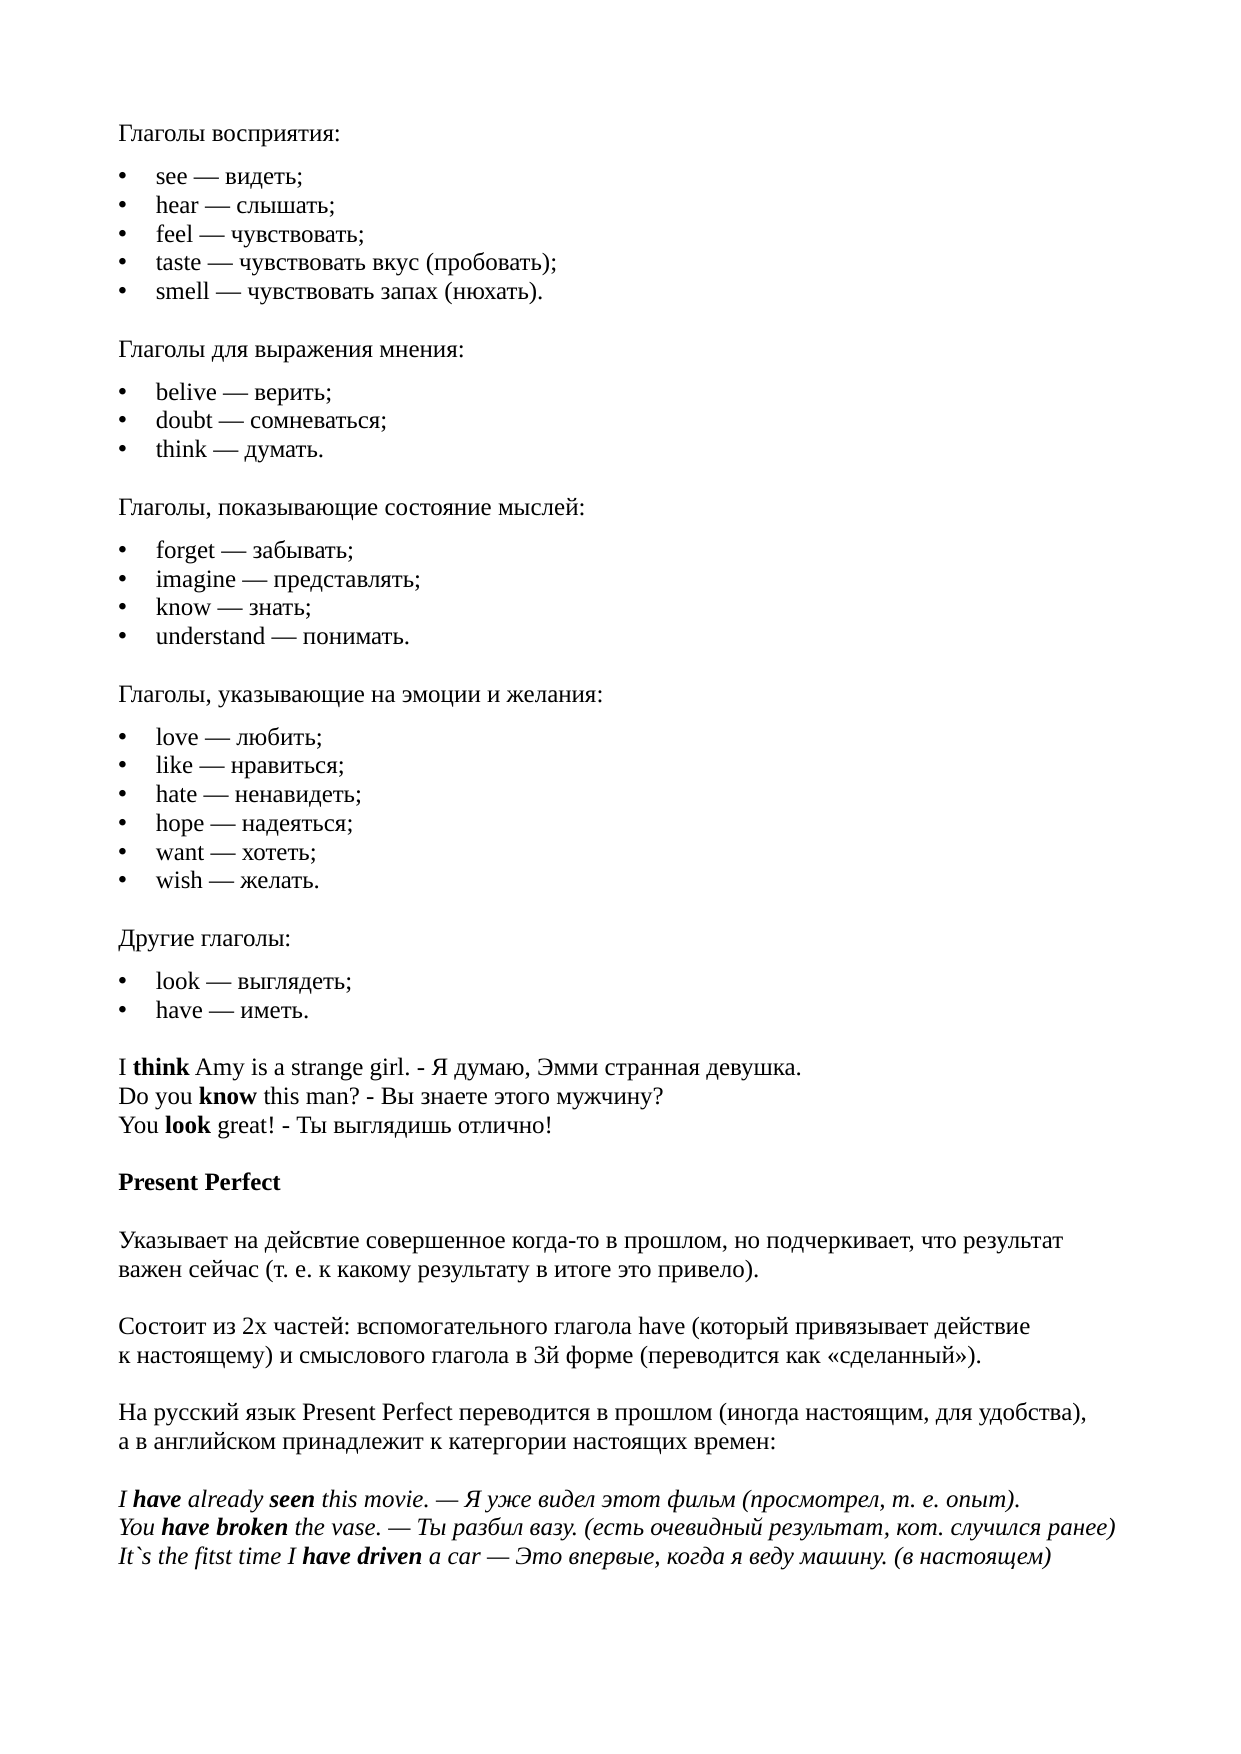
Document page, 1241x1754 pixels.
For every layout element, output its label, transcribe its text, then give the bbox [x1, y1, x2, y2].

text Другие глаголы: [118, 923, 1122, 952]
text I think Amy is a strange girl. - Я думаю, Эмми странная девушка. [118, 1052, 1122, 1081]
list love — любить; [118, 722, 1122, 751]
list want — хотеть; [118, 837, 1122, 866]
text Указывает на дейсвтие совершенное когда-то в прошлом, но подчеркивает, что результат важен сейчас (т. е. к какому результату в итоге это привело). [118, 1225, 1122, 1282]
list have — иметь. [118, 995, 1122, 1024]
list feel — чувствовать; [118, 219, 1122, 247]
text Глаголы для выражения мнения: [118, 334, 1122, 362]
text It`s the fitst time I have driven a car — Это впервые, когда я веду машину. (в настоящем) [118, 1541, 1122, 1570]
list forget — забывать; [118, 535, 1122, 564]
list doubt — сомневаться; [118, 406, 1122, 434]
list belive — верить; [118, 377, 1122, 406]
text к настоящему) и смыслового глагола в 3й форме (переводится как «сделанный»). [118, 1340, 1122, 1369]
list see — видеть; [118, 161, 1122, 190]
text Глаголы восприятия: [118, 118, 1122, 147]
list hate — ненавидеть; [118, 779, 1122, 808]
list hope — надеяться; [118, 808, 1122, 837]
text Состоит из 2х частей: вспомогательного глагола have (который привязывает действие [118, 1311, 1122, 1340]
list understand — понимать. [118, 621, 1122, 650]
text You have broken the vase. — Ты разбил вазу. (есть очевидный результат, кот. случился ранее) [118, 1512, 1122, 1541]
list look — выглядеть; [118, 966, 1122, 995]
text На русский язык Present Perfect переводится в прошлом (иногда настоящим, для удобства), [118, 1397, 1122, 1426]
text I have already seen this movie. — Я уже видел этот фильм (просмотрел, т. е. опыт). [118, 1484, 1122, 1512]
text You look great! - Ты выглядишь отлично! [118, 1110, 1122, 1139]
text Present Perfect [118, 1167, 1122, 1196]
list wish — желать. [118, 866, 1122, 894]
text Глаголы, показывающие состояние мыслей: [118, 492, 1122, 521]
list imagine — представлять; [118, 564, 1122, 592]
list know — знать; [118, 592, 1122, 621]
list taste — чувствовать вкус (пробовать); [118, 247, 1122, 276]
text а в английском принадлежит к катергории настоящих времен: [118, 1426, 1122, 1455]
list hear — слышать; [118, 190, 1122, 219]
list think — думать. [118, 434, 1122, 463]
text Do you know this man? - Вы знаете этого мужчину? [118, 1081, 1122, 1110]
text Глаголы, указывающие на эмоции и желания: [118, 679, 1122, 707]
list smell — чувствовать запах (нюхать). [118, 276, 1122, 305]
list like — нравиться; [118, 751, 1122, 779]
